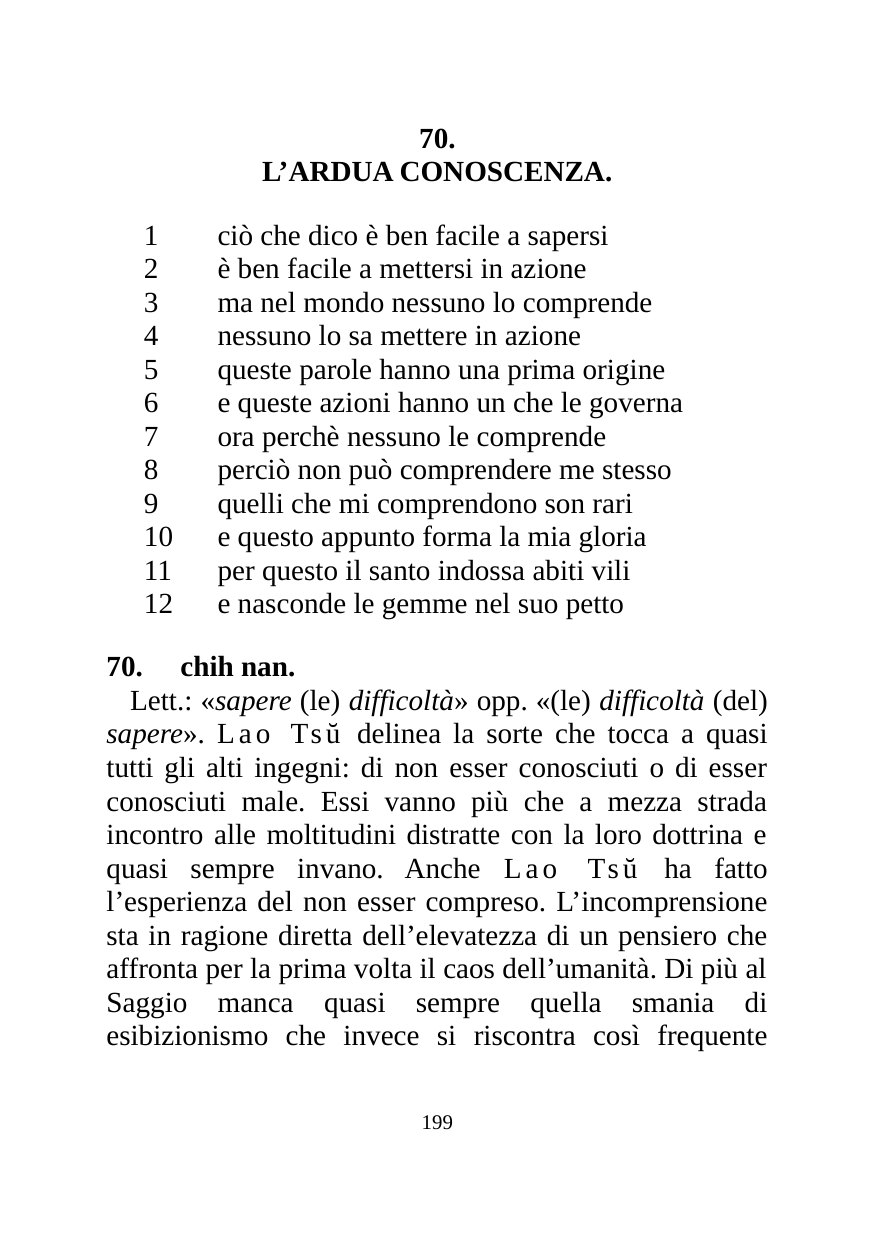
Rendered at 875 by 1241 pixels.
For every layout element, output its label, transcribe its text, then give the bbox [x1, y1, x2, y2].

list queste parole hanno una prima origine [144, 352, 768, 385]
list è ben facile a mettersi in azione [144, 251, 768, 285]
text Lett.: «sapere (le) difficoltà» opp. «(le) difficoltà (del) sapere». Lao Tsŭ delinea la sorte che tocca a quasi tutti gli alti ingegni: di non esser conosciuti o di esser conosciuti male. Essi vanno più che a mezza strada incontro alle moltitudini distratte con la loro dottrina e quasi sempre invano. Anche Lao Tsŭ ha fatto l’esperienza del non esser compreso. L’incomprensione sta in ragione diretta dell’elevatezza di un pensiero che affronta per la prima volta il caos dell’umanità. Di più al Saggio manca quasi sempre quella smania di esibizionismo che invece si riscontra così frequente [106, 683, 768, 1052]
list ora perchè nessuno le comprende [144, 419, 768, 452]
list perciò non può comprendere me stesso [144, 452, 768, 486]
list e nasconde le gemme nel suo petto [144, 587, 768, 620]
text 70. chih nan. [106, 649, 768, 683]
subtitle 70. L’ardua conoscenza. [106, 121, 768, 188]
list ma nel mondo nessuno lo comprende [144, 285, 768, 318]
list quelli che mi comprendono son rari [144, 486, 768, 519]
list e questo appunto forma la mia gloria [144, 519, 768, 553]
list e queste azioni hanno un che le governa [144, 385, 768, 419]
list ciò che dico è ben facile a sapersi [144, 218, 768, 251]
list nessuno lo sa mettere in azione [144, 318, 768, 352]
list per questo il santo indossa abiti vili [144, 553, 768, 587]
